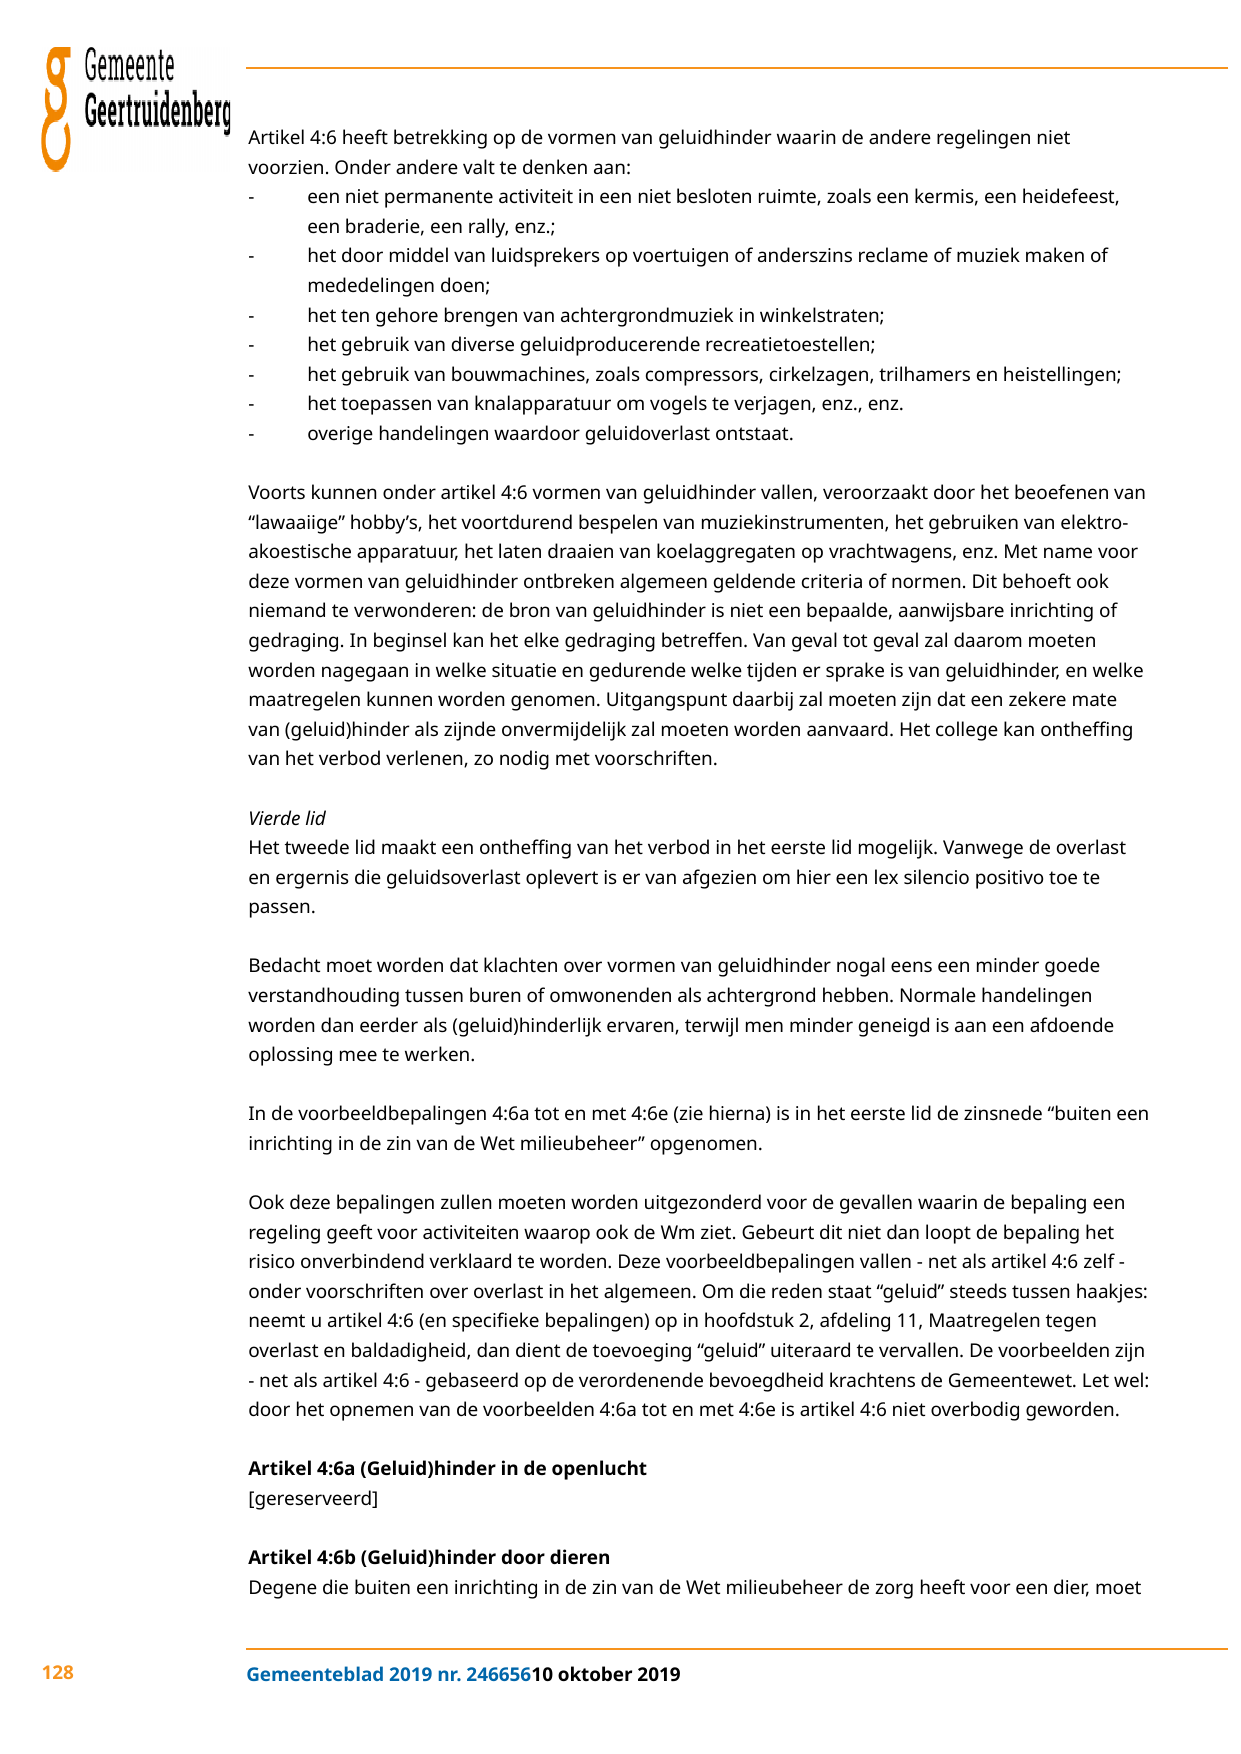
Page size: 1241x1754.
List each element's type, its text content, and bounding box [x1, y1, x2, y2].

text Degene die buiten een inrichting in de zin van de Wet milieubeheer de zorg heeft voor een dier, moet [248, 1574, 1152, 1600]
picture [41, 47, 231, 172]
text In de voorbeeldbepalingen 4:6a tot en met 4:6e (zie hierna) is in het eerste lid de zinsnede “buiten een inrichting in de zin van de Wet milieubeheer” opgenomen. [248, 1101, 1152, 1156]
list het gebruik van diverse geluidproducerende recreatietoestellen; [248, 331, 1152, 357]
text Artikel 4:6b (Geluid)hinder door dieren [248, 1544, 1152, 1570]
text Vierde lid [248, 805, 1152, 831]
text [gereserveerd] [248, 1485, 1152, 1511]
text Artikel 4:6a (Geluid)hinder in de openlucht [248, 1456, 1152, 1481]
text Ook deze bepalingen zullen moeten worden uitgezonderd voor de gevallen waarin de bepaling een regeling geeft voor activiteiten waarop ook de Wm ziet. Gebeurt dit niet dan loopt de bepaling het risico onverbindend verklaard te worden. Deze voorbeeldbepalingen vallen - net als artikel 4:6 zelf - onder voorschriften over overlast in het algemeen. Om die reden staat “geluid” steeds tussen haakjes: neemt u artikel 4:6 (en specifieke bepalingen) op in hoofdstuk 2, afdeling 11, Maatregelen tegen overlast en baldadigheid, dan dient de toevoeging “geluid” uiteraard te vervallen. De voorbeelden zijn - net als artikel 4:6 - gebaseerd op de verordenende bevoegdheid krachtens de Gemeentewet. Let wel: door het opnemen van de voorbeelden 4:6a tot en met 4:6e is artikel 4:6 niet overbodig geworden. [248, 1189, 1152, 1422]
list overige handelingen waardoor geluidoverlast ontstaat. [248, 420, 1152, 446]
list het toepassen van knalapparatuur om vogels te verjagen, enz., enz. [248, 391, 1152, 416]
text Bedacht moet worden dat klachten over vormen van geluidhinder nogal eens een minder goede verstandhouding tussen buren of omwonenden als achtergrond hebben. Normale handelingen worden dan eerder als (geluid)hinderlijk ervaren, terwijl men minder geneigd is aan een afdoende oplossing mee te werken. [248, 953, 1152, 1067]
text Artikel 4:6 heeft betrekking op de vormen van geluidhinder waarin de andere regelingen niet voorzien. Onder andere valt te denken aan: [248, 124, 1152, 180]
list het ten gehore brengen van achtergrondmuziek in winkelstraten; [248, 302, 1152, 328]
list het gebruik van bouwmachines, zoals compressors, cirkelzagen, trilhamers en heistellingen; [248, 361, 1152, 387]
text Voorts kunnen onder artikel 4:6 vormen van geluidhinder vallen, veroorzaakt door het beoefenen van “lawaaiige” hobby’s, het voortdurend bespelen van muziekinstrumenten, het gebruiken van elektro- akoestische apparatuur, het laten draaien van koelaggregaten op vrachtwagens, enz. Met name voor deze vormen van geluidhinder ontbreken algemeen geldende criteria of normen. Dit behoeft ook niemand te verwonderen: de bron van geluidhinder is niet een bepaalde, aanwijsbare inrichting of gedraging. In beginsel kan het elke gedraging betreffen. Van geval tot geval zal daarom moeten worden nagegaan in welke situatie en gedurende welke tijden er sprake is van geluidhinder, en welke maatregelen kunnen worden genomen. Uitgangspunt daarbij zal moeten zijn dat een zekere mate van (geluid)hinder als zijnde onvermijdelijk zal moeten worden aanvaard. Het college kan ontheffing van het verbod verlenen, zo nodig met voorschriften. [248, 479, 1152, 771]
list het door middel van luidsprekers op voertuigen of anderszins reclame of muziek maken of mededelingen doen; [248, 243, 1152, 298]
list een niet permanente activiteit in een niet besloten ruimte, zoals een kermis, een heidefeest, een braderie, een rally, enz.; [248, 183, 1152, 239]
text Het tweede lid maakt een ontheffing van het verbod in het eerste lid mogelijk. Vanwege de overlast en ergernis die geluidsoverlast oplevert is er van afgezien om hier een lex silencio positivo toe te passen. [248, 834, 1152, 919]
